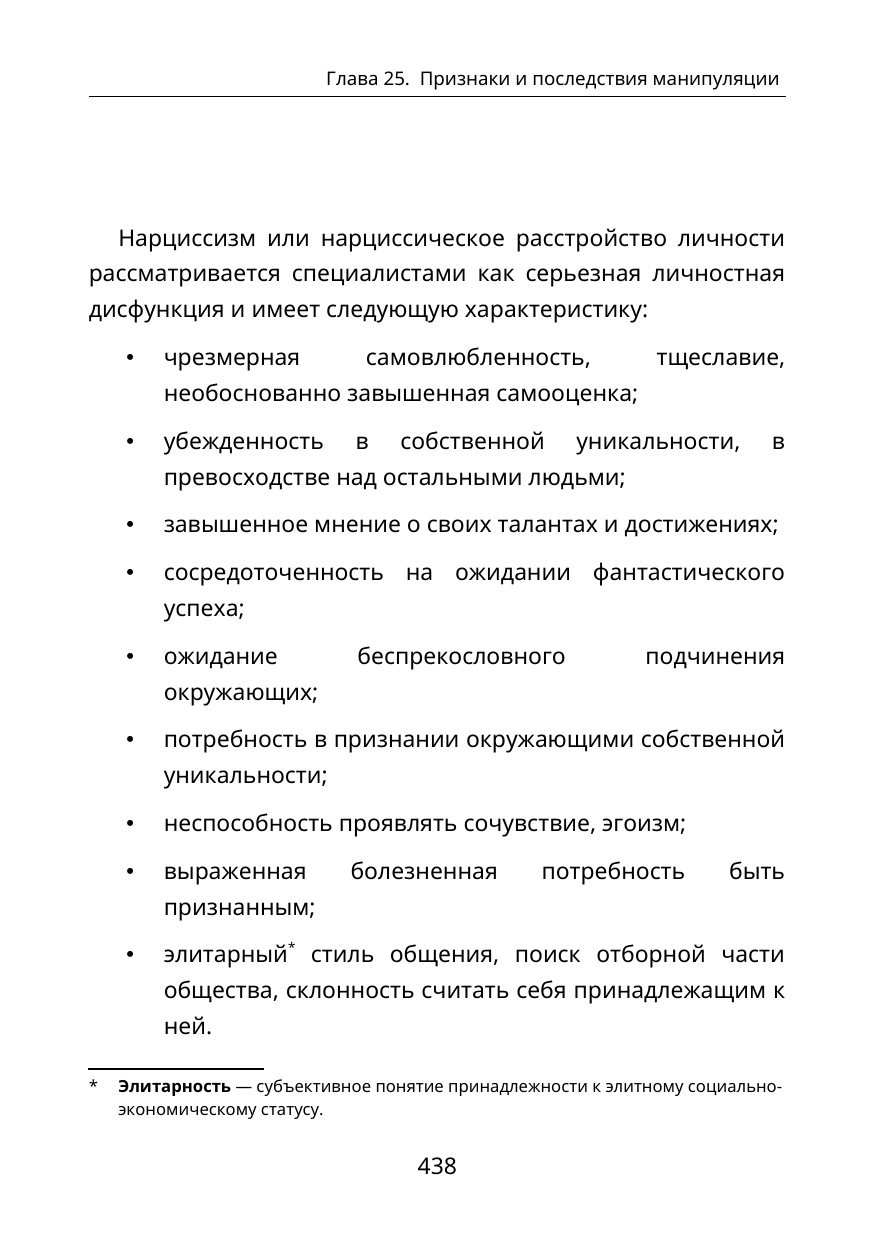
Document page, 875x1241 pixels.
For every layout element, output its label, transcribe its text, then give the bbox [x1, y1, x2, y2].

text Нарциссизм или нарциссическое расстройство личности рассматривается специалистами как серьезная личностная дисфункция и имеет следующую характеристику: [88, 221, 786, 324]
list сосредоточенность на ожидании фантастического успеха; [126, 556, 786, 623]
list выраженная болезненная потребность быть признанным; [126, 855, 786, 922]
list элитарный стиль общения, поиск отборной части общества, склонность считать себя принадлежащим к ней. [126, 938, 786, 1041]
list потребность в признании окружающими собственной уникальности; [126, 723, 786, 791]
list ожидание беспрекословного подчинения окружающих; [126, 640, 786, 707]
list завышенное мнение о своих талантах и достижениях; [126, 508, 786, 539]
list Элитарность — субъективное понятие принадлежности к элитному социально-экономическому статусу. [88, 1075, 786, 1120]
list убежденность в собственной уникальности, в превосходстве над остальными людьми; [126, 425, 786, 492]
list чрезмерная самовлюбленность, тщеславие, необоснованно завышенная самооценка; [126, 341, 786, 408]
list неспособность проявлять сочувствие, эгоизм; [126, 807, 786, 838]
